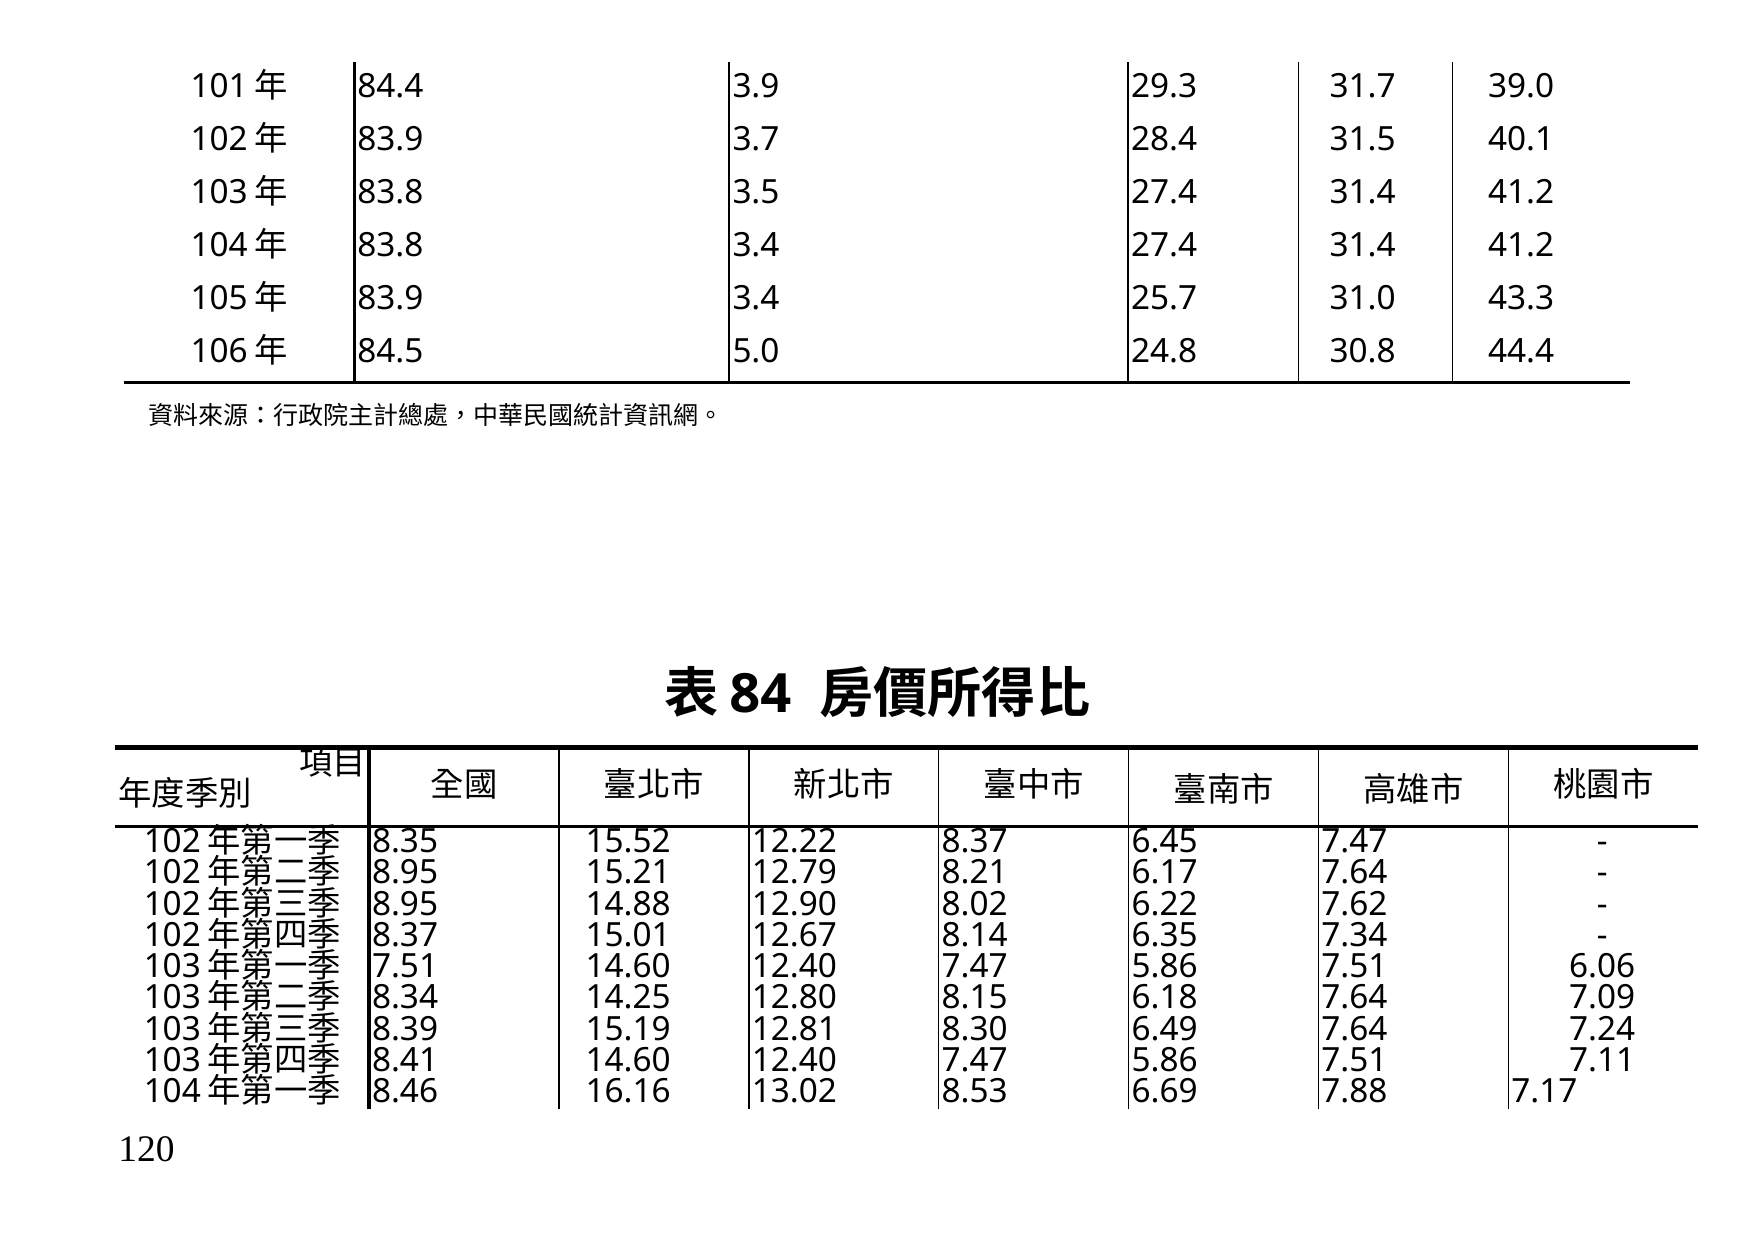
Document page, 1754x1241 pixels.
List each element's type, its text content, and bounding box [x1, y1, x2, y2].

table_cell 14.25 [560, 984, 748, 1015]
table_cell 5.0 [730, 328, 1127, 381]
table_cell - [1509, 921, 1698, 953]
table_cell 8.41 [371, 1046, 558, 1078]
table_cell 6.06 [1509, 953, 1698, 984]
table_cell 7.47 [939, 1046, 1128, 1078]
table_cell 27.4 [1129, 221, 1298, 274]
table_cell 5.86 [1129, 1046, 1318, 1078]
subtitle 表84 房價所得比 [118, 632, 1636, 745]
table_cell 6.22 [1129, 890, 1318, 921]
table_cell 7.34 [1319, 921, 1508, 953]
table_cell 83.9 [356, 275, 728, 328]
table_cell 102年第一季 [115, 828, 367, 859]
table_cell - [1509, 859, 1698, 890]
table_cell 12.80 [750, 984, 938, 1015]
table_cell 13.02 [750, 1078, 938, 1109]
table_cell 30.8 [1299, 328, 1452, 381]
table_cell 7.11 [1509, 1046, 1698, 1078]
table_cell 31.7 [1299, 62, 1452, 115]
table_cell 8.53 [939, 1078, 1128, 1109]
table_cell 29.3 [1129, 62, 1298, 115]
table_header 臺中市 [939, 750, 1128, 824]
table_cell 83.8 [356, 221, 728, 274]
table_cell 12.81 [750, 1015, 938, 1046]
table_cell 6.45 [1129, 828, 1318, 859]
table_cell 25.7 [1129, 275, 1298, 328]
table_cell 8.37 [939, 828, 1128, 859]
table_cell 103年第二季 [115, 984, 367, 1015]
table_cell 7.62 [1319, 890, 1508, 921]
table_cell 8.46 [371, 1078, 558, 1109]
text 資料來源：行政院主計總處，中華民國統計資訊網。 [148, 395, 1551, 431]
table_cell 14.60 [560, 953, 748, 984]
table_cell 31.5 [1299, 115, 1452, 168]
table_cell 7.51 [1319, 1046, 1508, 1078]
table_cell 8.37 [371, 921, 558, 953]
table_cell 14.60 [560, 1046, 748, 1078]
table_cell 15.01 [560, 921, 748, 953]
table_header 項目 年度季別 [115, 750, 367, 824]
table_cell 16.16 [560, 1078, 748, 1109]
table_cell 41.2 [1453, 168, 1630, 221]
table_header 桃園市 [1509, 750, 1698, 824]
table_cell 102年第三季 [115, 890, 367, 921]
table_header 臺南市 [1129, 750, 1318, 824]
table_header 臺北市 [560, 750, 748, 824]
table_header 高雄市 [1319, 750, 1508, 824]
table_cell 8.21 [939, 859, 1128, 890]
table_cell 8.30 [939, 1015, 1128, 1046]
table_cell 12.40 [750, 953, 938, 984]
table_cell 103年 [124, 168, 353, 221]
table_cell 8.34 [371, 984, 558, 1015]
table_cell 15.52 [560, 828, 748, 859]
table_cell 6.69 [1129, 1078, 1318, 1109]
table_cell 31.0 [1299, 275, 1452, 328]
table_cell 102年第二季 [115, 859, 367, 890]
table_cell 8.39 [371, 1015, 558, 1046]
table_cell 12.22 [750, 828, 938, 859]
table_cell 12.90 [750, 890, 938, 921]
table_cell 83.8 [356, 168, 728, 221]
table_cell 3.9 [730, 62, 1127, 115]
table_cell 12.67 [750, 921, 938, 953]
table_cell 7.09 [1509, 984, 1698, 1015]
table_cell - [1509, 890, 1698, 921]
table_cell 7.64 [1319, 984, 1508, 1015]
table_cell 3.7 [730, 115, 1127, 168]
table_cell 8.35 [371, 828, 558, 859]
table_cell 7.17 [1509, 1078, 1698, 1109]
table_cell 7.24 [1509, 1015, 1698, 1046]
table_cell 6.18 [1129, 984, 1318, 1015]
table_header 新北市 [750, 750, 938, 824]
table_cell 105年 [124, 275, 353, 328]
table_cell 6.35 [1129, 921, 1318, 953]
table_cell 3.4 [730, 275, 1127, 328]
table_cell 3.4 [730, 221, 1127, 274]
table_cell 104年第一季 [115, 1078, 367, 1109]
table_cell 101年 [124, 62, 353, 115]
table_cell 5.86 [1129, 953, 1318, 984]
table_cell 44.4 [1453, 328, 1630, 381]
table_cell 8.95 [371, 859, 558, 890]
table_cell 6.49 [1129, 1015, 1318, 1046]
table_cell 104年 [124, 221, 353, 274]
table_cell 39.0 [1453, 62, 1630, 115]
table_header 全國 [371, 750, 558, 824]
table_cell 7.51 [371, 953, 558, 984]
table_cell 102年 [124, 115, 353, 168]
table_cell 103年第三季 [115, 1015, 367, 1046]
table_cell 6.17 [1129, 859, 1318, 890]
table_cell 14.88 [560, 890, 748, 921]
table_cell 28.4 [1129, 115, 1298, 168]
table_cell 84.4 [356, 62, 728, 115]
table_cell 7.64 [1319, 1015, 1508, 1046]
table_cell - [1509, 828, 1698, 859]
table_cell 8.14 [939, 921, 1128, 953]
table_cell 84.5 [356, 328, 728, 381]
table_cell 15.21 [560, 859, 748, 890]
table_cell 7.47 [1319, 828, 1508, 859]
table_cell 106年 [124, 328, 353, 381]
table_cell 103年第一季 [115, 953, 367, 984]
table_cell 7.64 [1319, 859, 1508, 890]
table_cell 40.1 [1453, 115, 1630, 168]
table_cell 15.19 [560, 1015, 748, 1046]
table_cell 43.3 [1453, 275, 1630, 328]
table_cell 103年第四季 [115, 1046, 367, 1078]
table_cell 7.88 [1319, 1078, 1508, 1109]
table_cell 7.51 [1319, 953, 1508, 984]
table_cell 31.4 [1299, 168, 1452, 221]
table_cell 12.79 [750, 859, 938, 890]
table_cell 12.40 [750, 1046, 938, 1078]
table_cell 7.47 [939, 953, 1128, 984]
table_cell 24.8 [1129, 328, 1298, 381]
table_cell 8.02 [939, 890, 1128, 921]
table_cell 102年第四季 [115, 921, 367, 953]
table_cell 83.9 [356, 115, 728, 168]
table_cell 31.4 [1299, 221, 1452, 274]
table_cell 8.15 [939, 984, 1128, 1015]
table_cell 41.2 [1453, 221, 1630, 274]
table_cell 3.5 [730, 168, 1127, 221]
table_cell 8.95 [371, 890, 558, 921]
table_cell 27.4 [1129, 168, 1298, 221]
